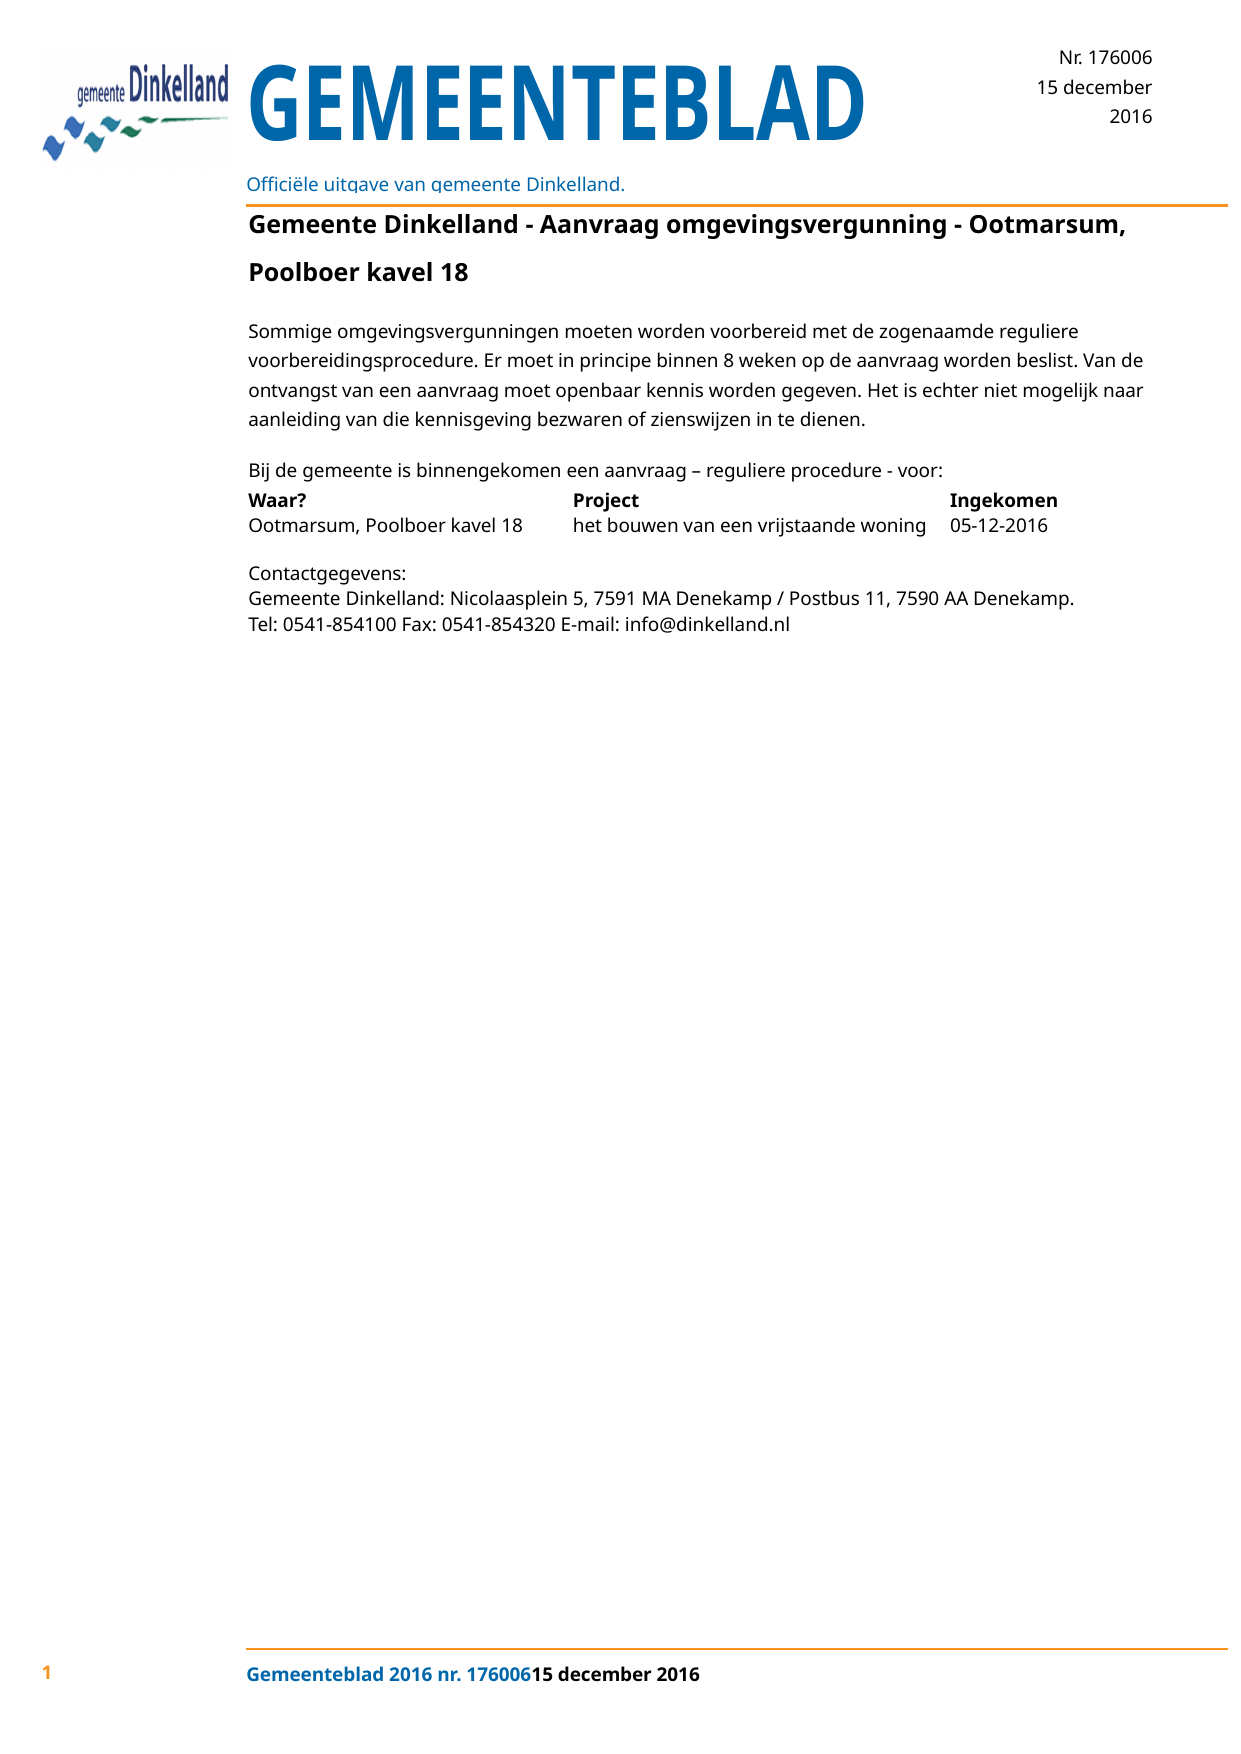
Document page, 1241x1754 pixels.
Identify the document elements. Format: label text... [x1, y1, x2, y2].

table_cell 05-12-2016 [950, 513, 1152, 538]
text Contactgegevens: [248, 560, 1152, 585]
text Tel: 0541-854100 Fax: 0541-854320 E-mail: info@dinkelland.nl [248, 611, 1152, 637]
table_header Waar? [248, 487, 573, 512]
table_header Ingekomen [950, 487, 1152, 512]
table_cell Ootmarsum, Poolboer kavel 18 [248, 513, 573, 538]
text Bij de gemeente is binnengekomen een aanvraag – reguliere procedure - voor: [248, 457, 1152, 483]
picture [41, 47, 231, 172]
text Gemeente Dinkelland: Nicolaasplein 5, 7591 MA Denekamp / Postbus 11, 7590 AA Denekamp. [248, 585, 1152, 611]
table_cell het bouwen van een vrijstaande woning [573, 513, 950, 538]
text Gemeente Dinkelland - Aanvraag omgevingsvergunning - Ootmarsum, Poolboer kavel 18 [248, 207, 1152, 288]
table_header Project [573, 487, 950, 512]
text Sommige omgevingsvergunningen moeten worden voorbereid met de zogenaamde reguliere voorbereidingsprocedure. Er moet in principe binnen 8 weken op de aanvraag worden beslist. Van de ontvangst van een aanvraag moet openbaar kennis worden gegeven. Het is echter niet mogelijk naar aanleiding van die kennisgeving bezwaren of zienswijzen in te dienen. [248, 318, 1152, 432]
